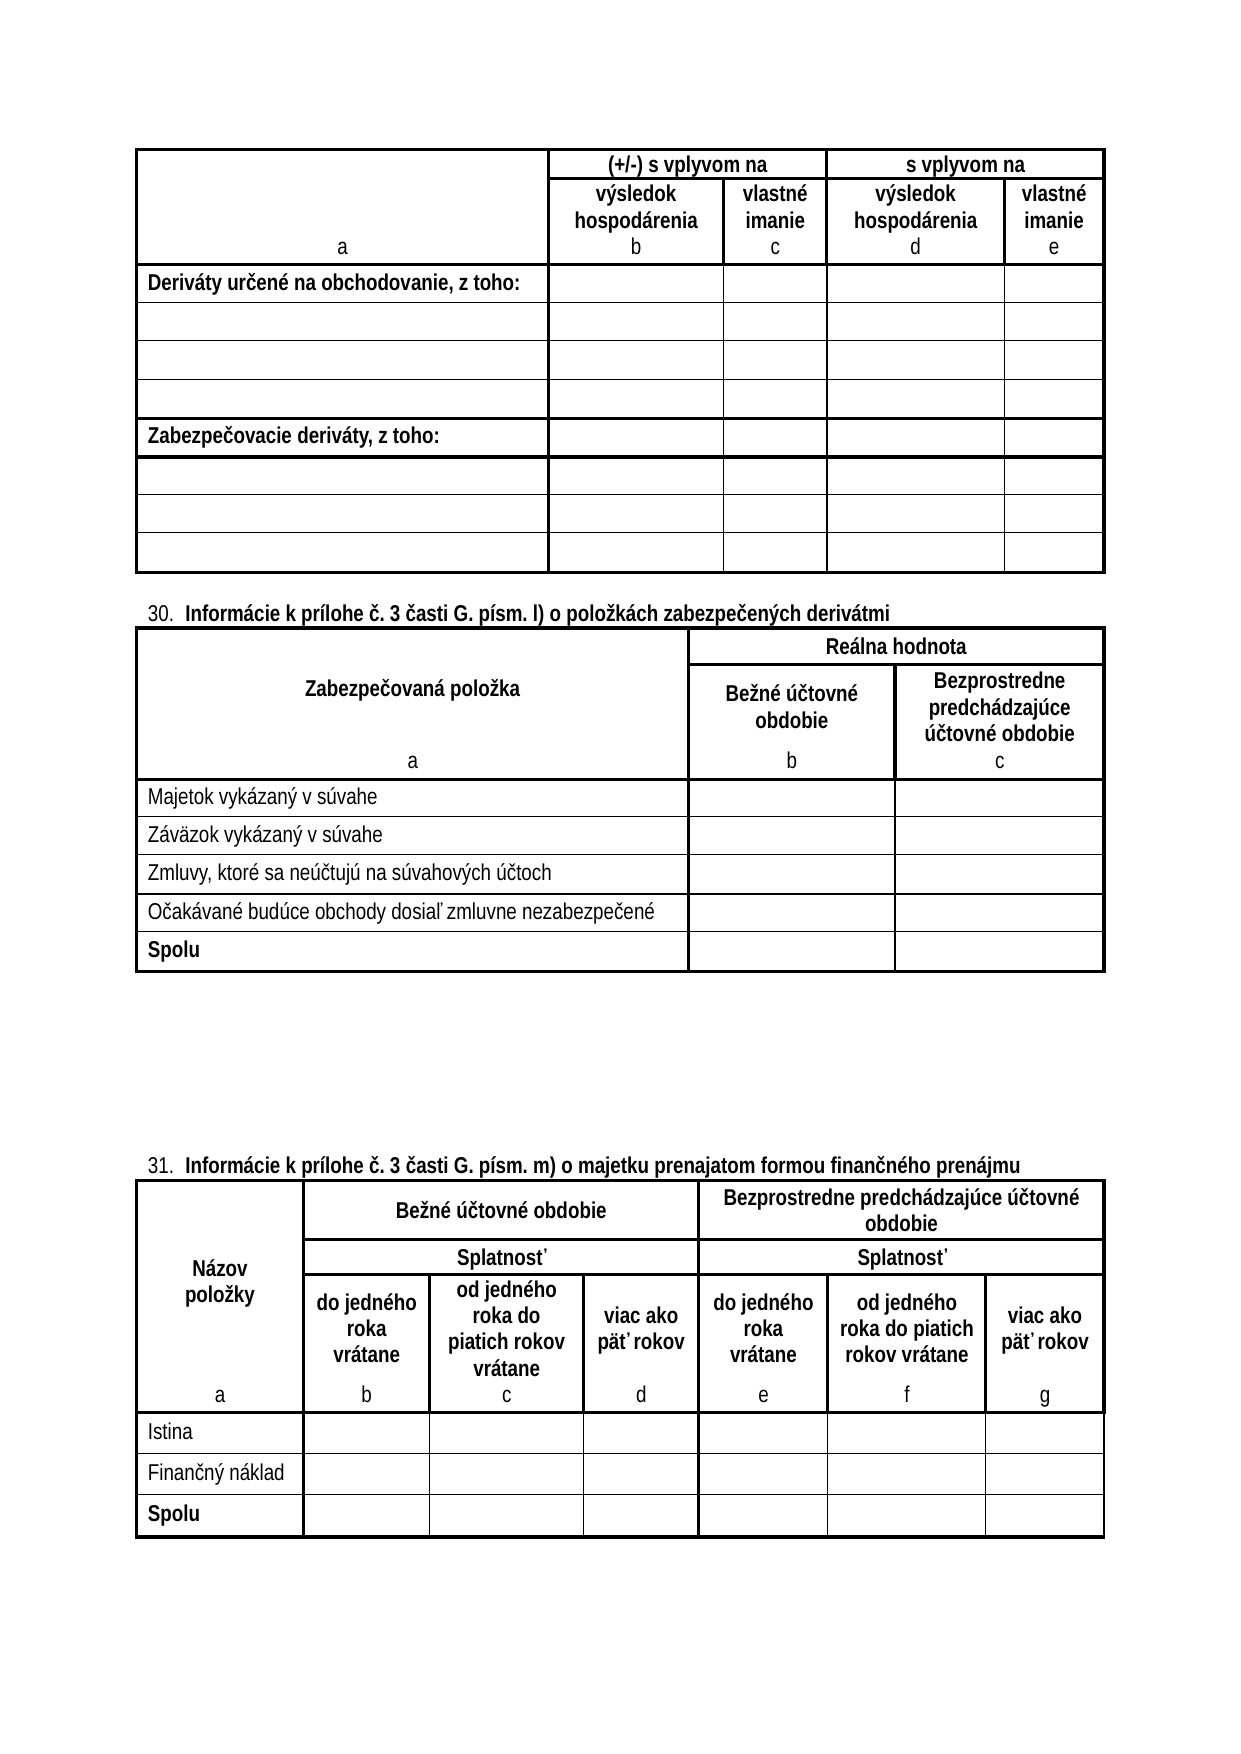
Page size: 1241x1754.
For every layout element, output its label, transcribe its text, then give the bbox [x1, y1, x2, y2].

table_cell [828, 1454, 985, 1494]
table_cell [828, 380, 1004, 417]
table_cell [896, 817, 1102, 854]
table_cell Finančný náklad [138, 1454, 302, 1494]
table_cell [700, 1414, 827, 1453]
table_cell [305, 1454, 429, 1494]
table_cell [896, 781, 1102, 816]
table_cell [138, 533, 547, 571]
table_cell [724, 341, 826, 378]
table_header Reálna hodnota [690, 630, 1102, 663]
table_header Názov položky [138, 1182, 302, 1381]
table_cell c [431, 1381, 582, 1411]
table_cell [690, 932, 894, 970]
table_cell viac ako päť rokov [987, 1276, 1102, 1381]
table_cell [550, 303, 723, 340]
table_cell Deriváty určené na obchodovanie, z toho: [138, 266, 547, 302]
table_cell c [725, 233, 825, 263]
table_cell [1005, 420, 1102, 455]
table_cell Očakávané budúce obchody dosiaľ zmluvne nezabezpečené [138, 895, 687, 931]
table_cell [584, 1414, 697, 1453]
table_cell [828, 341, 1004, 378]
table_cell a [138, 1381, 302, 1411]
table_cell do jedného roka vrátane [700, 1276, 826, 1381]
table_cell [724, 380, 826, 417]
table_cell s vplyvom na [828, 151, 1102, 177]
table_cell [1005, 495, 1102, 532]
table_header Zabezpečovaná položka [138, 630, 687, 747]
table_header Bežné účtovné obdobie [305, 1182, 697, 1238]
table_cell e [700, 1381, 826, 1411]
table_cell [724, 533, 826, 571]
table_cell Spolu [138, 1495, 302, 1535]
table_cell Spolu [138, 932, 687, 970]
table_cell [430, 1495, 583, 1535]
table_cell b [690, 747, 893, 777]
table_cell Bezprostredne predchádzajúce účtovné obdobie [897, 666, 1102, 747]
table_cell Zmluvy, ktoré sa neúčtujú na súvahových účtoch [138, 855, 687, 893]
table_cell [724, 420, 826, 455]
table_cell [828, 266, 1004, 302]
table_cell [896, 855, 1102, 893]
table_cell Bežné účtovné obdobie [690, 666, 893, 747]
table_cell a [138, 747, 687, 777]
table_cell [986, 1495, 1103, 1535]
table_cell [700, 1454, 827, 1494]
table_cell [690, 817, 894, 854]
table_cell [138, 303, 547, 340]
table_cell [724, 266, 826, 302]
table_cell od jedného roka do piatich rokov vrátane [431, 1276, 582, 1381]
table_cell g [987, 1381, 1102, 1411]
table_cell [986, 1454, 1103, 1494]
table_cell viac ako päť rokov [585, 1276, 697, 1381]
table_cell [138, 380, 547, 417]
table_cell vlastné imanie [725, 180, 825, 233]
table_cell [1005, 533, 1102, 571]
table_cell [550, 341, 723, 378]
table_cell (+/-) s vplyvom na [550, 151, 825, 177]
table_cell e [1006, 233, 1102, 263]
table_cell [700, 1495, 827, 1535]
table_cell [584, 1495, 697, 1535]
title Informácie k prílohe č. 3 časti G. písm. m) o majetku prenajatom formou finančného prenájmu [148, 1152, 1093, 1179]
table_cell [1005, 380, 1102, 417]
table_cell [550, 495, 723, 532]
table_cell do jedného roka vrátane [305, 1276, 428, 1381]
table_cell výsledok hospodárenia [828, 180, 1003, 233]
table_cell [896, 932, 1102, 970]
table_cell [690, 855, 894, 893]
table_cell [690, 781, 894, 816]
table_cell c [897, 747, 1102, 777]
table_cell vlastné imanie [1006, 180, 1102, 233]
table_cell [430, 1454, 583, 1494]
table_cell [690, 895, 894, 931]
table_cell Splatnosť [700, 1241, 1102, 1272]
table_cell [828, 459, 1004, 494]
table_cell [430, 1414, 583, 1453]
table_cell [828, 420, 1004, 455]
table_cell a [138, 233, 547, 263]
table_cell [1005, 303, 1102, 340]
title Informácie k prílohe č. 3 časti G. písm. l) o položkách zabezpečených derivátmi [148, 600, 1093, 626]
table_cell [305, 1495, 429, 1535]
table_cell [550, 420, 723, 455]
table_cell [1005, 266, 1102, 302]
table_cell b [305, 1381, 428, 1411]
table_cell [550, 266, 723, 302]
table_cell [896, 895, 1102, 931]
table_cell [828, 303, 1004, 340]
table_cell [1005, 459, 1102, 494]
table_cell d [828, 233, 1003, 263]
table_cell od jedného roka do piatich rokov vrátane [829, 1276, 984, 1381]
table_cell Splatnosť [305, 1241, 697, 1272]
table_cell d [585, 1381, 697, 1411]
table_cell [828, 1495, 985, 1535]
table_cell [138, 341, 547, 378]
table_cell Istina [138, 1414, 302, 1453]
table_cell [828, 495, 1004, 532]
table_cell Záväzok vykázaný v súvahe [138, 817, 687, 854]
table_cell [138, 495, 547, 532]
table_cell [1005, 341, 1102, 378]
table_cell [986, 1414, 1103, 1453]
table_cell [550, 459, 723, 494]
table_cell [724, 303, 826, 340]
table_cell [828, 533, 1004, 571]
table_cell [724, 495, 826, 532]
table_cell Majetok vykázaný v súvahe [138, 781, 687, 816]
table_cell [138, 459, 547, 494]
table_header Bezprostredne predchádzajúce účtovné obdobie [700, 1182, 1102, 1238]
table_cell [828, 1414, 985, 1453]
table_cell [550, 533, 723, 571]
table_cell f [829, 1381, 984, 1411]
table_cell [724, 459, 826, 494]
table_cell b [550, 233, 722, 263]
table_cell výsledok hospodárenia [550, 180, 722, 233]
table_cell Zabezpečovacie deriváty, z toho: [138, 420, 547, 455]
table_cell [550, 380, 723, 417]
table_cell [584, 1454, 697, 1494]
table_cell [305, 1414, 429, 1453]
